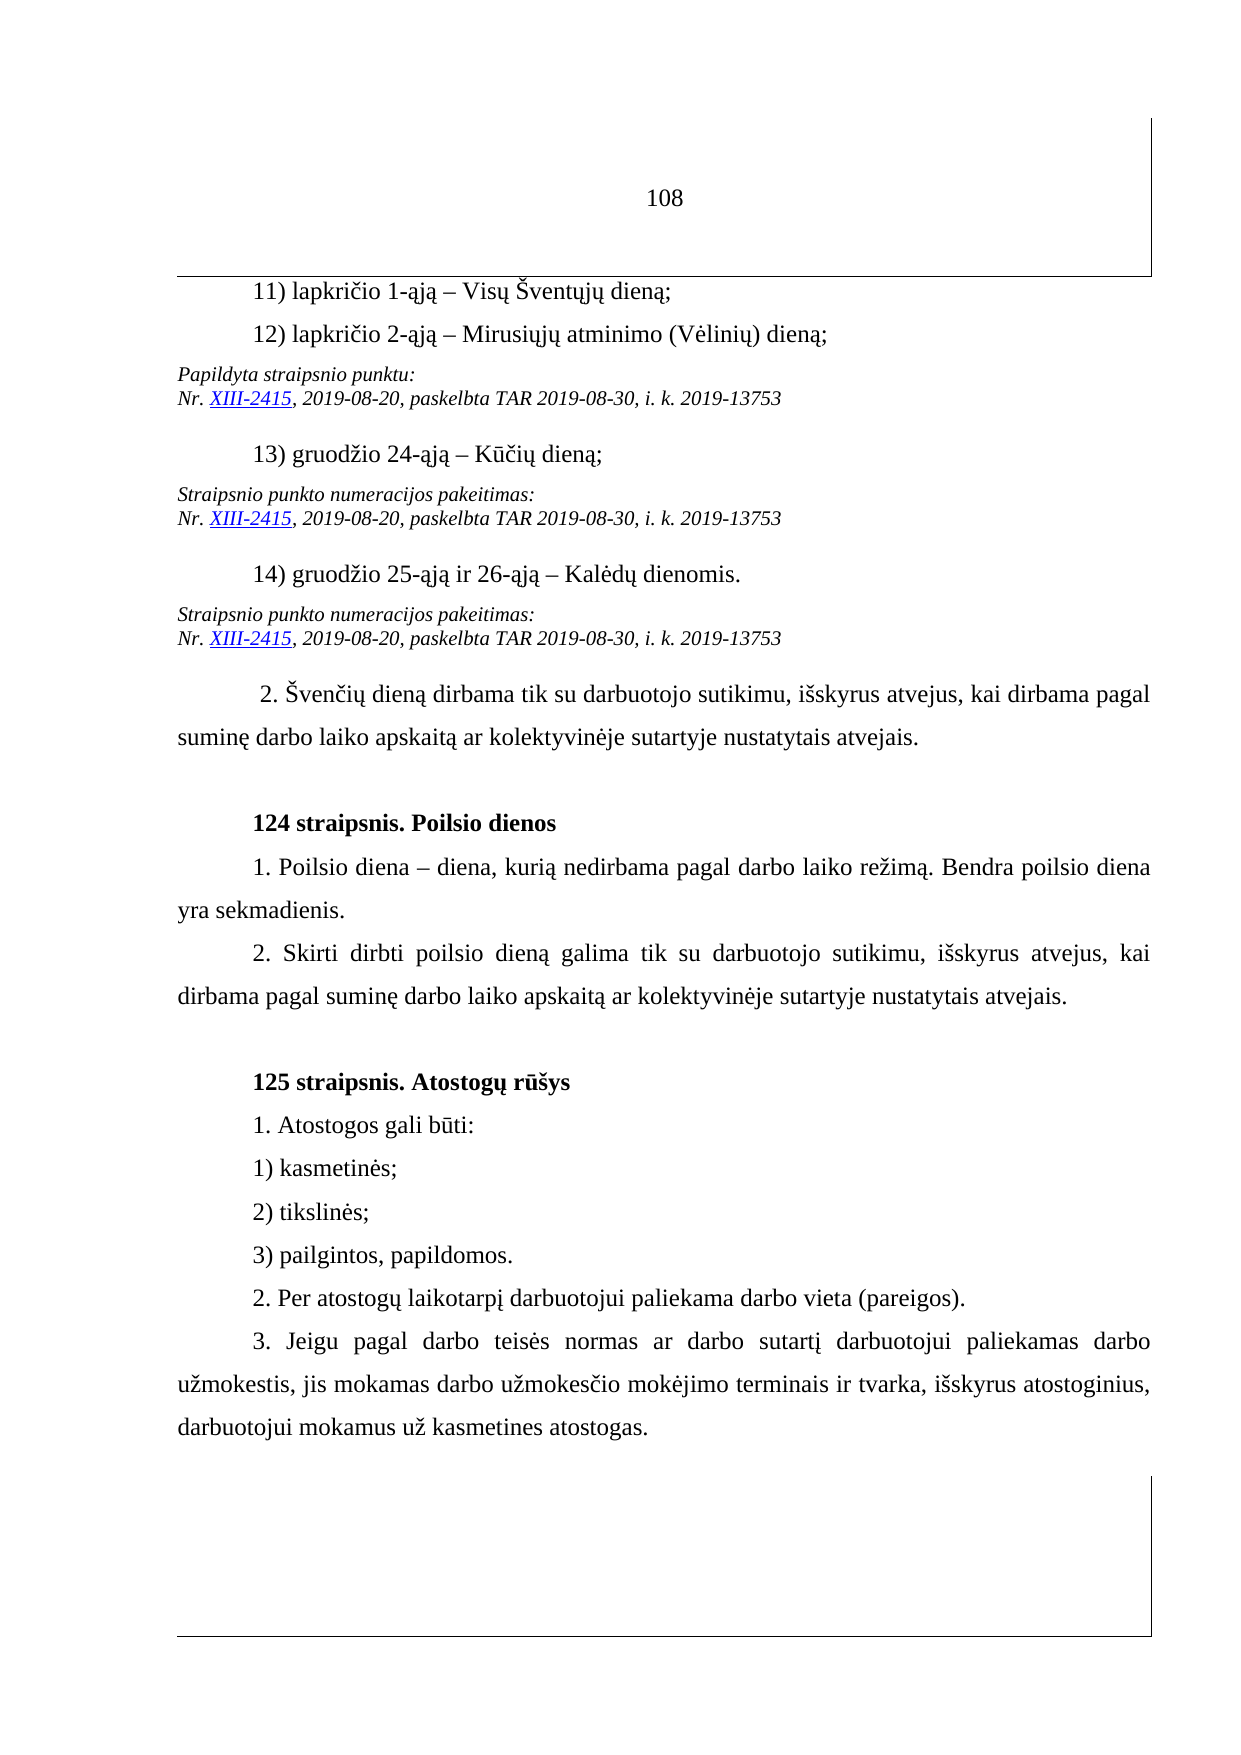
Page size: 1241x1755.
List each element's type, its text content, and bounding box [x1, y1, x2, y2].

text 2. Per atostogų laikotarpį darbuotojui paliekama darbo vieta (pareigos). [177, 1283, 1152, 1312]
text Nr. XIII-2415, 2019-08-20, paskelbta TAR 2019-08-30, i. k. 2019-13753 [177, 386, 1152, 410]
text 14) gruodžio 25-ąją ir 26-ąją – Kalėdų dienomis. [177, 559, 1152, 588]
text Papildyta straipsnio punktu: [177, 362, 1152, 386]
text 1. Atostogos gali būti: [177, 1110, 1152, 1139]
text Nr. XIII-2415, 2019-08-20, paskelbta TAR 2019-08-30, i. k. 2019-13753 [177, 626, 1152, 650]
text 3. Jeigu pagal darbo teisės normas ar darbo sutartį darbuotojui paliekamas darbo užmokestis, jis mokamas darbo užmokesčio mokėjimo terminais ir tvarka, išskyrus atostoginius, darbuotojui mokamus už kasmetines atostogas. [177, 1326, 1152, 1441]
text 3) pailgintos, papildomos. [177, 1240, 1152, 1268]
text 12) lapkričio 2-ąją – Mirusiųjų atminimo (Vėlinių) dieną; [177, 319, 1152, 348]
text 11) lapkričio 1-ąją – Visų Šventųjų dieną; [177, 276, 1152, 305]
text 2. Skirti dirbti poilsio dieną galima tik su darbuotojo sutikimu, išskyrus atvejus, kai dirbama pagal suminę darbo laiko apskaitą ar kolektyvinėje sutartyje nustatytais atvejais. [177, 938, 1152, 1010]
text 2) tikslinės; [177, 1197, 1152, 1225]
text Straipsnio punkto numeracijos pakeitimas: [177, 602, 1152, 626]
text 1) kasmetinės; [177, 1153, 1152, 1182]
text 124 straipsnis. Poilsio dienos [177, 808, 1152, 837]
text Straipsnio punkto numeracijos pakeitimas: [177, 482, 1152, 506]
subtitle 125 straipsnis. Atostogų rūšys [177, 1067, 1152, 1096]
text 1. Poilsio diena – diena, kurią nedirbama pagal darbo laiko režimą. Bendra poilsio diena yra sekmadienis. [177, 852, 1152, 923]
text 13) gruodžio 24-ąją – Kūčių dieną; [177, 439, 1152, 468]
text Nr. XIII-2415, 2019-08-20, paskelbta TAR 2019-08-30, i. k. 2019-13753 [177, 506, 1152, 530]
text 2. Švenčių dieną dirbama tik su darbuotojo sutikimu, išskyrus atvejus, kai dirbama pagal suminę darbo laiko apskaitą ar kolektyvinėje sutartyje nustatytais atvejais. [177, 679, 1152, 751]
